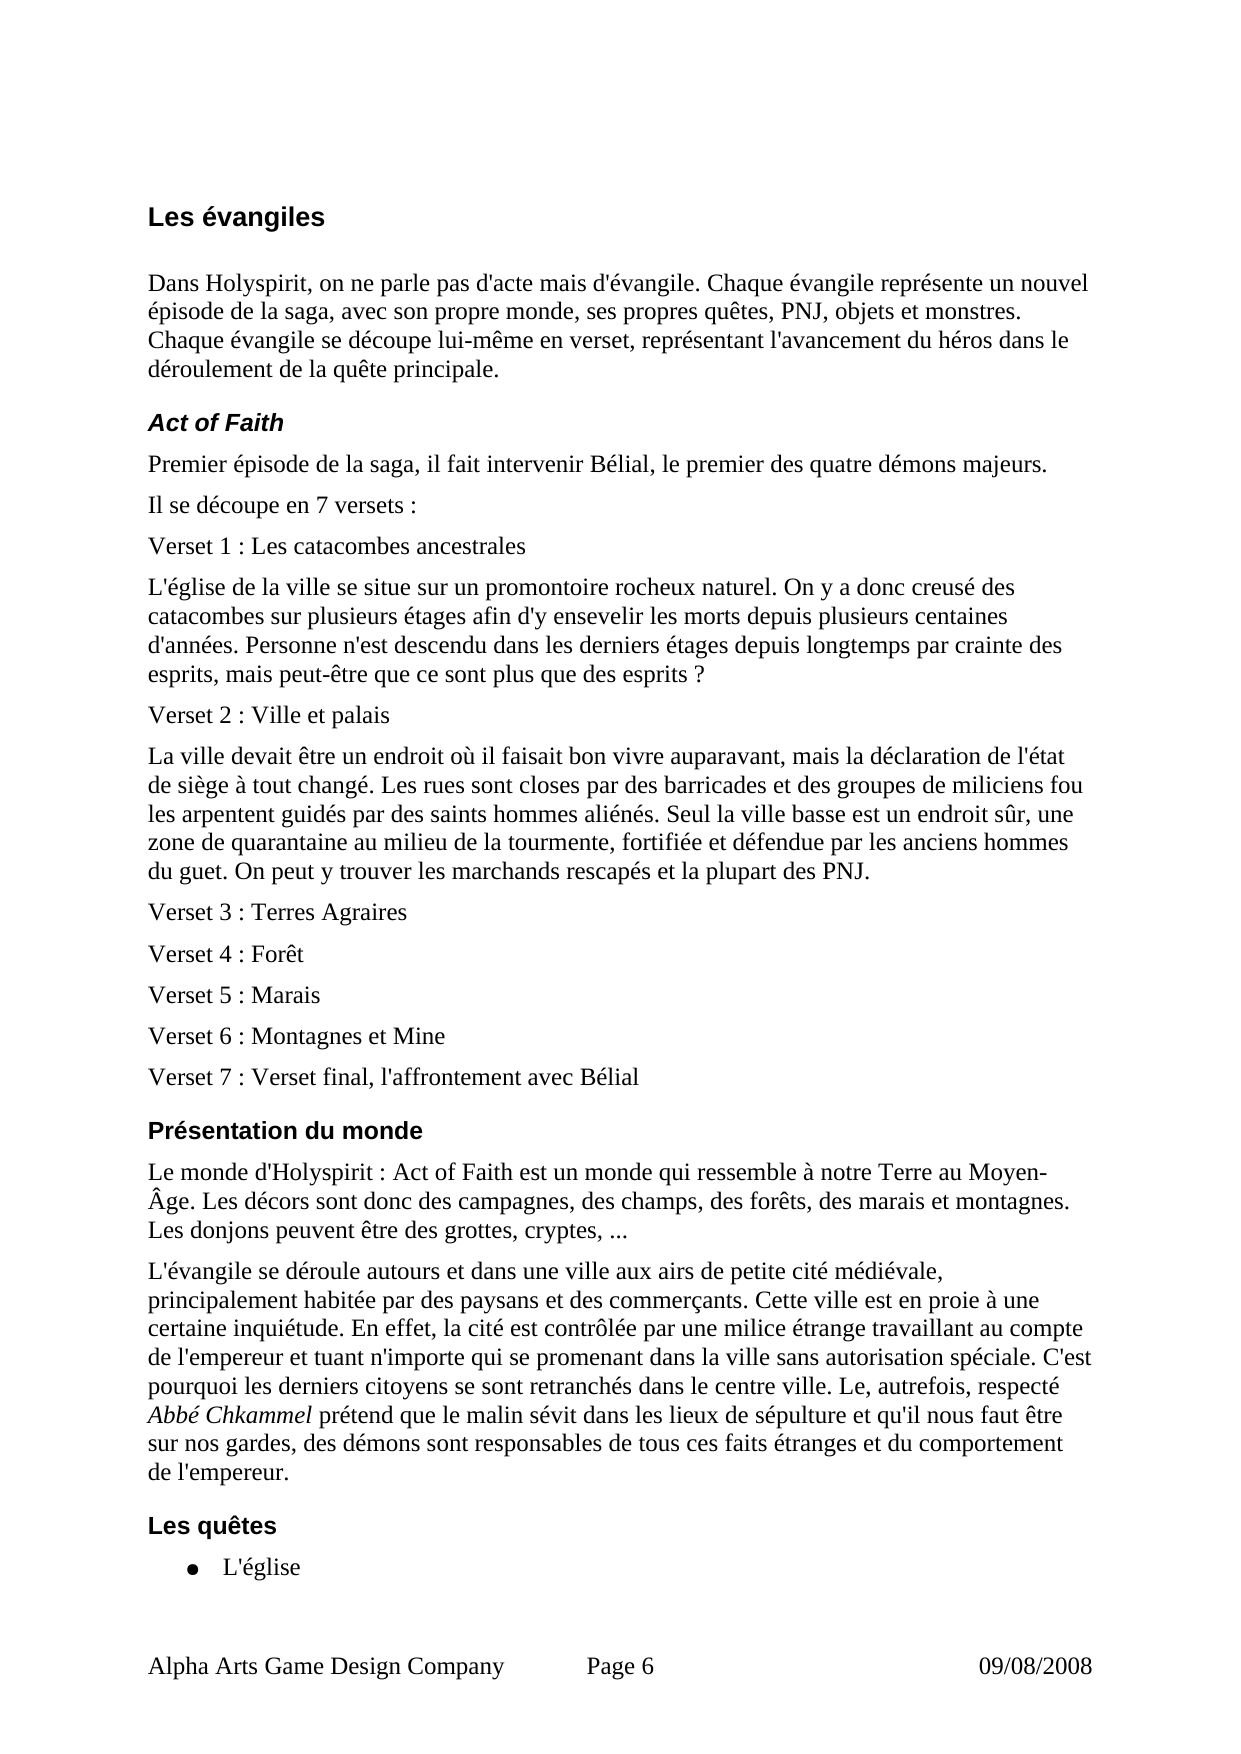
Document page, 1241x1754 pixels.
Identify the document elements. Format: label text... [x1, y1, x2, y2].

text Le monde d'Holyspirit : Act of Faith est un monde qui ressemble à notre Terre au Moyen-Âge. Les décors sont donc des campagnes, des champs, des forêts, des marais et montagnes. Les donjons peuvent être des grottes, cryptes, ... [148, 1157, 1092, 1243]
text Il se découpe en 7 versets : [148, 490, 1092, 519]
list L'église [185, 1552, 1092, 1581]
text Verset 2 : Ville et palais [148, 700, 1092, 729]
subtitle Act of Faith [148, 408, 1092, 436]
subtitle Présentation du monde [148, 1116, 1092, 1145]
text Verset 7 : Verset final, l'affrontement avec Bélial [148, 1062, 1092, 1091]
text Verset 5 : Marais [148, 980, 1092, 1009]
subtitle Les quêtes [148, 1511, 1092, 1539]
text L'évangile se déroule autours et dans une ville aux airs de petite cité médiévale, principalement habitée par des paysans et des commerçants. Cette ville est en proie à une certaine inquiétude. En effet, la cité est contrôlée par une milice étrange travaillant au compte de l'empereur et tuant n'importe qui se promenant dans la ville sans autorisation spéciale. C'est pourquoi les derniers citoyens se sont retranchés dans le centre ville. Le, autrefois, respecté Abbé Chkammel prétend que le malin sévit dans les lieux de sépulture et qu'il nous faut être sur nos gardes, des démons sont responsables de tous ces faits étranges et du comportement de l'empereur. [148, 1256, 1092, 1486]
text L'église de la ville se situe sur un promontoire rocheux naturel. On y a donc creusé des catacombes sur plusieurs étages afin d'y ensevelir les morts depuis plusieurs centaines d'années. Personne n'est descendu dans les derniers étages depuis longtemps par crainte des esprits, mais peut-être que ce sont plus que des esprits ? [148, 572, 1092, 687]
subtitle Les évangiles [148, 201, 1092, 233]
text Verset 6 : Montagnes et Mine [148, 1021, 1092, 1050]
text Verset 1 : Les catacombes ancestrales [148, 531, 1092, 560]
text Premier épisode de la saga, il fait intervenir Bélial, le premier des quatre démons majeurs. [148, 449, 1092, 477]
text Verset 4 : Forêt [148, 939, 1092, 967]
text La ville devait être un endroit où il faisait bon vivre auparavant, mais la déclaration de l'état de siège à tout changé. Les rues sont closes par des barricades et des groupes de miliciens fou les arpentent guidés par des saints hommes aliénés. Seul la ville basse est un endroit sûr, une zone de quarantaine au milieu de la tourmente, fortifiée et défendue par les anciens hommes du guet. On peut y trouver les marchands rescapés et la plupart des PNJ. [148, 741, 1092, 885]
text Dans Holyspirit, on ne parle pas d'acte mais d'évangile. Chaque évangile représente un nouvel épisode de la saga, avec son propre monde, ses propres quêtes, PNJ, objets et monstres. Chaque évangile se découpe lui-même en verset, représentant l'avancement du héros dans le déroulement de la quête principale. [148, 268, 1092, 383]
text Verset 3 : Terres Agraires [148, 897, 1092, 926]
